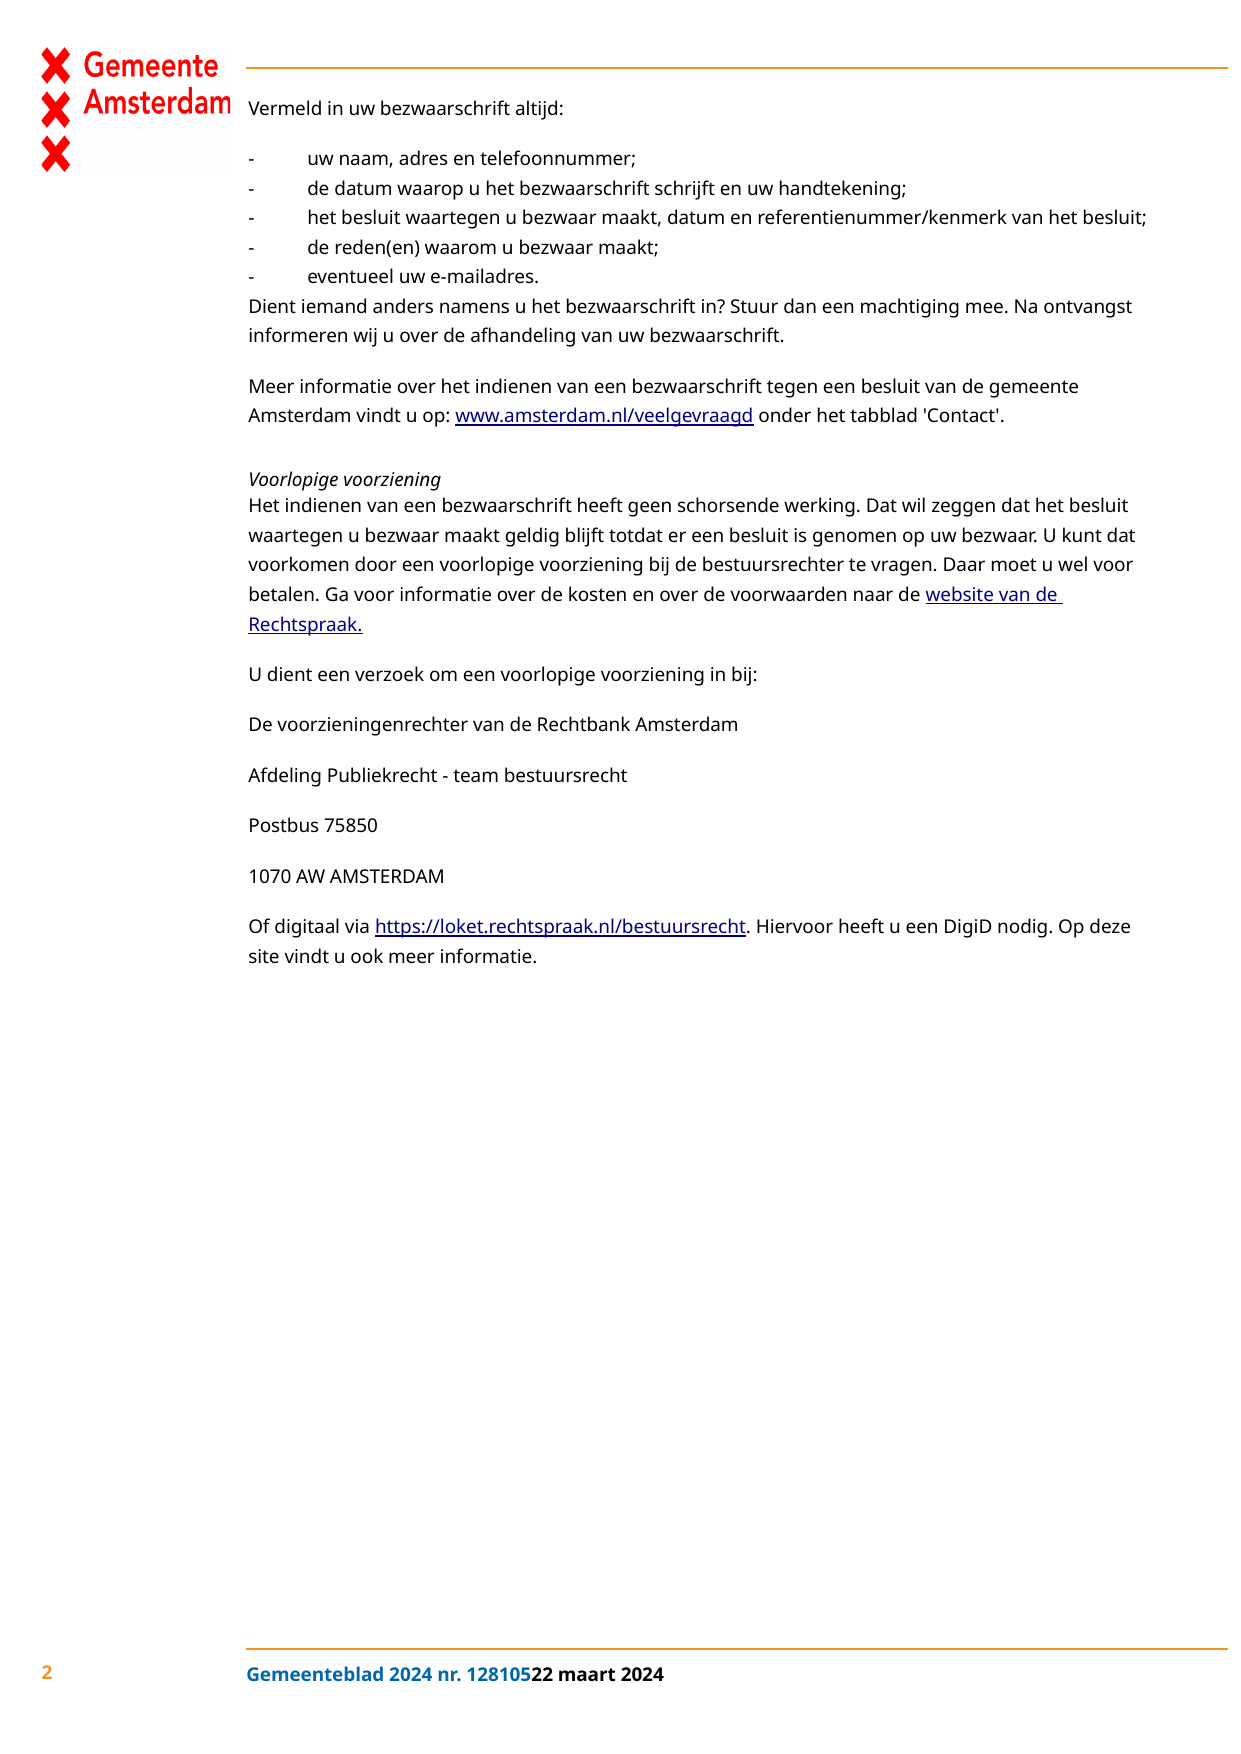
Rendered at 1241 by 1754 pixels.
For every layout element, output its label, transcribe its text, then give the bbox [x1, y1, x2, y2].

text Het indienen van een bezwaarschrift heeft geen schorsende werking. Dat wil zeggen dat het besluit waartegen u bezwaar maakt geldig blijft totdat er een besluit is genomen op uw bezwaar. U kunt dat voorkomen door een voorlopige voorziening bij de bestuursrechter te vragen. Daar moet u wel voor betalen. Ga voor informatie over de kosten en over de voorwaarden naar de website van de Rechtspraak. [248, 492, 1152, 636]
list de datum waarop u het bezwaarschrift schrijft en uw handtekening; [248, 175, 1152, 201]
list eventueel uw e-mailadres. [248, 263, 1152, 289]
text Afdeling Publiekrecht - team bestuursrecht [248, 762, 1152, 788]
text U dient een verzoek om een voorlopige voorziening in bij: [248, 661, 1152, 687]
text 1070 AW AMSTERDAM [248, 863, 1152, 888]
picture [41, 47, 231, 172]
text De voorzieningenrechter van de Rechtbank Amsterdam [248, 712, 1152, 737]
list uw naam, adres en telefoonnummer; [248, 145, 1152, 171]
text Vermeld in uw bezwaarschrift altijd: [248, 95, 1152, 121]
text Dient iemand anders namens u het bezwaarschrift in? Stuur dan een machtiging mee. Na ontvangst informeren wij u over de afhandeling van uw bezwaarschrift. [248, 293, 1152, 348]
text Meer informatie over het indienen van een bezwaarschrift tegen een besluit van de gemeente Amsterdam vindt u op: www.amsterdam.nl/veelgevraagd onder het tabblad 'Contact'. [248, 373, 1152, 428]
text Postbus 75850 [248, 812, 1152, 838]
text Voorlopige voorziening [248, 467, 1152, 492]
text Of digitaal via https://loket.rechtspraak.nl/bestuursrecht. Hiervoor heeft u een DigiD nodig. Op deze site vindt u ook meer informatie. [248, 913, 1152, 968]
list het besluit waartegen u bezwaar maakt, datum en referentienummer/kenmerk van het besluit; [248, 204, 1152, 230]
list de reden(en) waarom u bezwaar maakt; [248, 234, 1152, 260]
